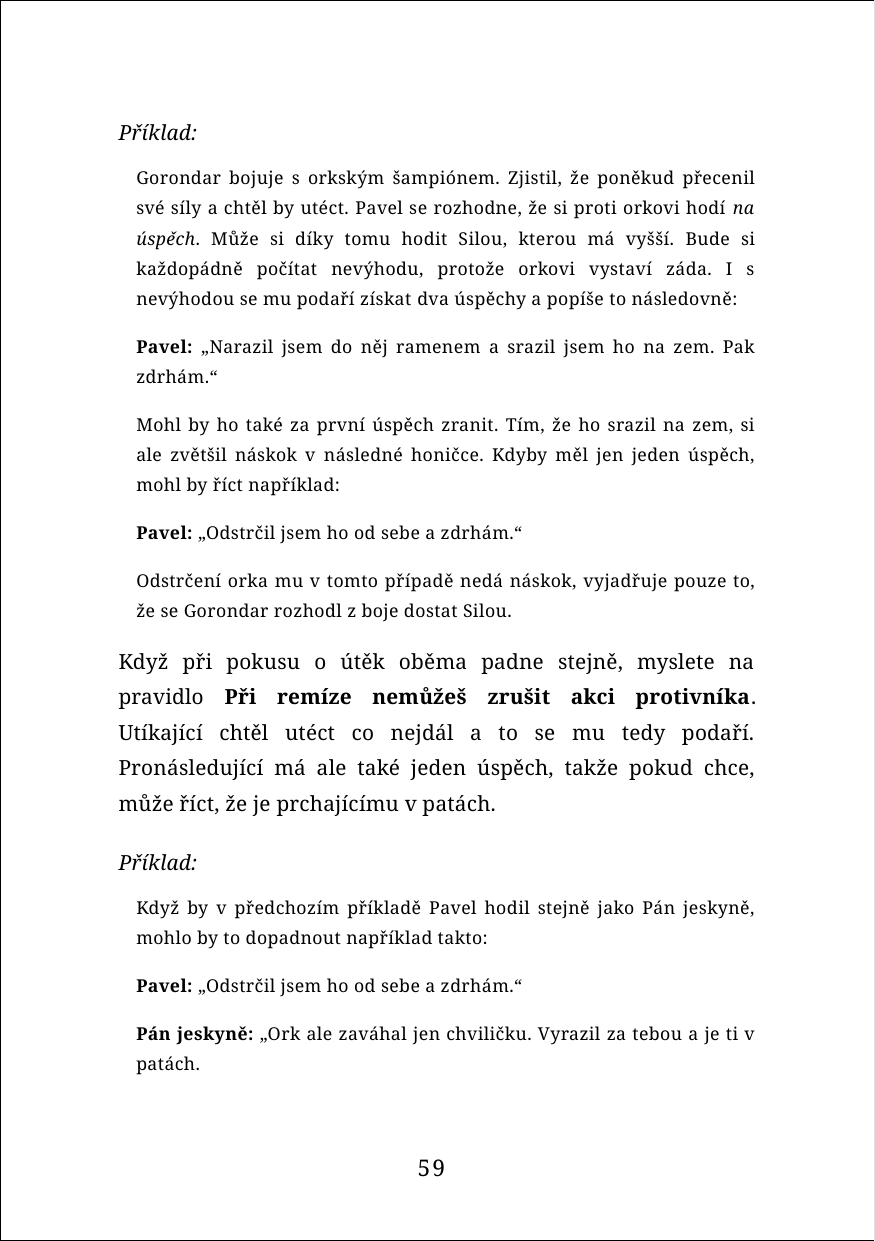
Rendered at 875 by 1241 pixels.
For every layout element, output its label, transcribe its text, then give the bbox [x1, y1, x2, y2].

text Pavel: „Narazil jsem do něj ramenem a srazil jsem ho na zem. Pak zdrhám.“ [136, 334, 756, 389]
text Příklad: [118, 118, 756, 147]
text Gorondar bojuje s orkským šampiónem. Zjistil, že poněkud přecenil své síly a chtěl by utéct. Pavel se rozhodne, že si proti orkovi hodí na úspěch. Může si díky tomu hodit Silou, kterou má vyšší. Bude si každopádně počítat nevýhodu, protože orkovi vystaví záda. I s nevýhodou se mu podaří získat dva úspěchy a popíše to následovně: [136, 166, 756, 311]
text Když by v předchozím příkladě Pavel hodil stejně jako Pán jeskyně, mohlo by to dopadnout například takto: [136, 895, 756, 950]
text Pavel: „Odstrčil jsem ho od sebe a zdrhám.“ [136, 973, 756, 998]
text Mohl by ho také za první úspěch zranit. Tím, že ho srazil na zem, si ale zvětšil náskok v následné honičce. Kdyby měl jen jeden úspěch, mohl by říct například: [136, 412, 756, 497]
text Odstrčení orka mu v tomto případě nedá náskok, vyjadřuje pouze to, že se Gorondar rozhodl z boje dostat Silou. [136, 569, 756, 623]
text Když při pokusu o útěk oběma padne stejně, myslete na pravidlo Při remíze nemůžeš zrušit akci protivníka. Utíkající chtěl utéct co nejdál a to se mu tedy podaří. Pronásledující má ale také jeden úspěch, takže pokud chce, může říct, že je prchajícímu v patách. [118, 647, 756, 817]
text Příklad: [118, 848, 756, 876]
text Pavel: „Odstrčil jsem ho od sebe a zdrhám.“ [136, 521, 756, 545]
text Pán jeskyně: „Ork ale zaváhal jen chviličku. Vyrazil za tebou a je ti v patách. [136, 1021, 756, 1076]
